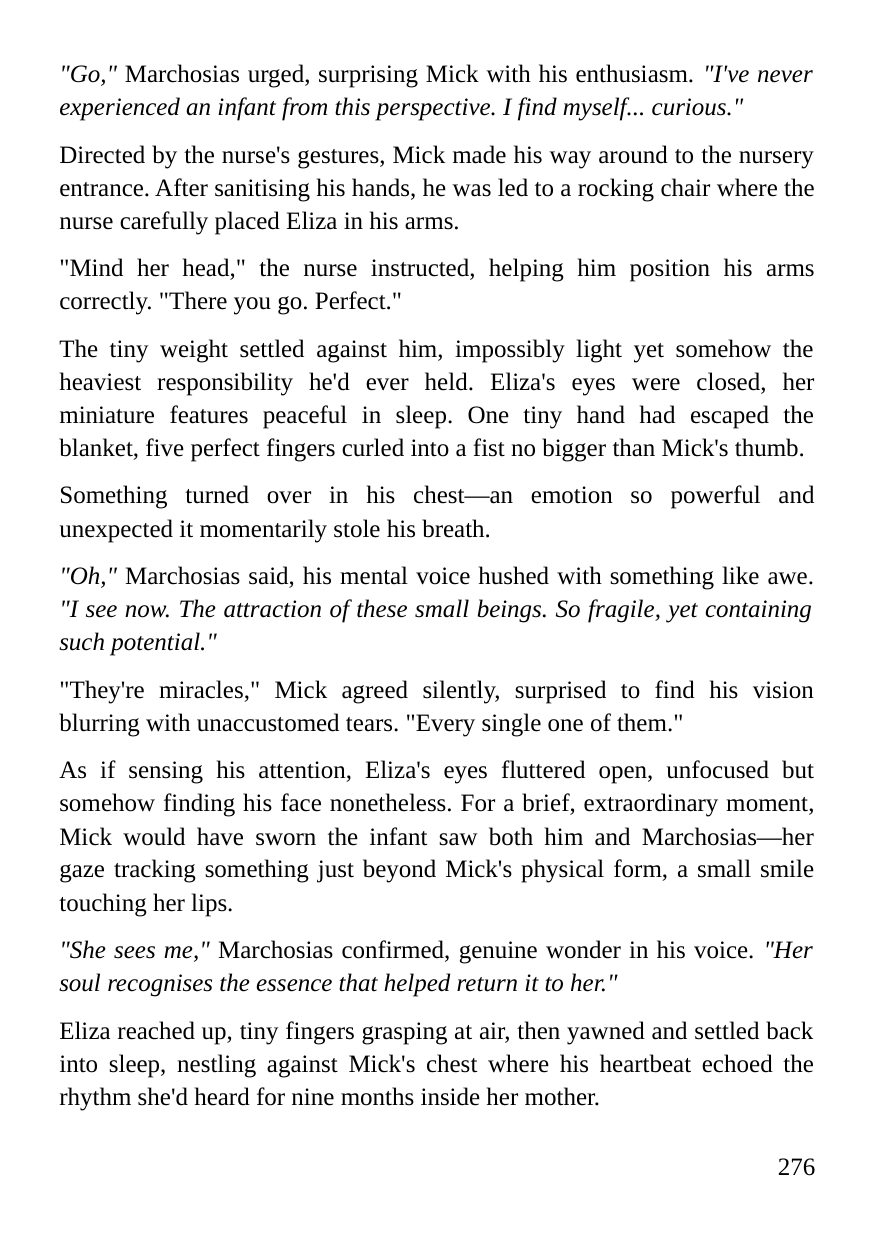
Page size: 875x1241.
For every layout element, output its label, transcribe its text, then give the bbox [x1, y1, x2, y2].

text Something turned over in his chest—an emotion so powerful and unexpected it momentarily stole his breath. [59, 481, 815, 542]
text Eliza reached up, tiny fingers grasping at air, then yawned and settled back into sleep, nestling against Mick's chest where his heartbeat echoed the rhythm she'd heard for nine months inside her mother. [59, 1016, 815, 1111]
text "She sees me," Marchosias confirmed, genuine wonder in his voice. "Her soul recognises the essence that helped return it to her." [59, 935, 815, 997]
text Directed by the nurse's gestures, Mick made his way around to the nursery entrance. After sanitising his hands, he was led to a rocking chair where the nurse carefully placed Eliza in his arms. [59, 140, 815, 234]
text "Go," Marchosias urged, surprising Mick with his enthusiasm. "I've never experienced an infant from this perspective. I find myself... curious." [59, 59, 815, 121]
text "They're miracles," Mick agreed silently, surprised to find his vision blurring with unaccustomed tears. "Every single one of them." [59, 675, 815, 737]
text "Oh," Marchosias said, his mental voice hushed with something like awe. "I see now. The attraction of these small beings. So fragile, yet containing such potential." [59, 561, 815, 656]
text "Mind her head," the nurse instructed, helping him position his arms correctly. "There you go. Perfect." [59, 253, 815, 315]
text The tiny weight settled against him, impossibly light yet somehow the heaviest responsibility he'd ever held. Eliza's eyes were closed, her miniature features peaceful in sleep. One tiny hand had escaped the blanket, five perfect fingers curled into a fist no bigger than Mick's thumb. [59, 334, 815, 462]
text As if sensing his attention, Eliza's eyes fluttered open, unfocused but somehow finding his face nonetheless. For a brief, extraordinary moment, Mick would have sworn the infant saw both him and Marchosias—her gaze tracking something just beyond Mick's physical form, a small smile touching her lips. [59, 756, 815, 916]
